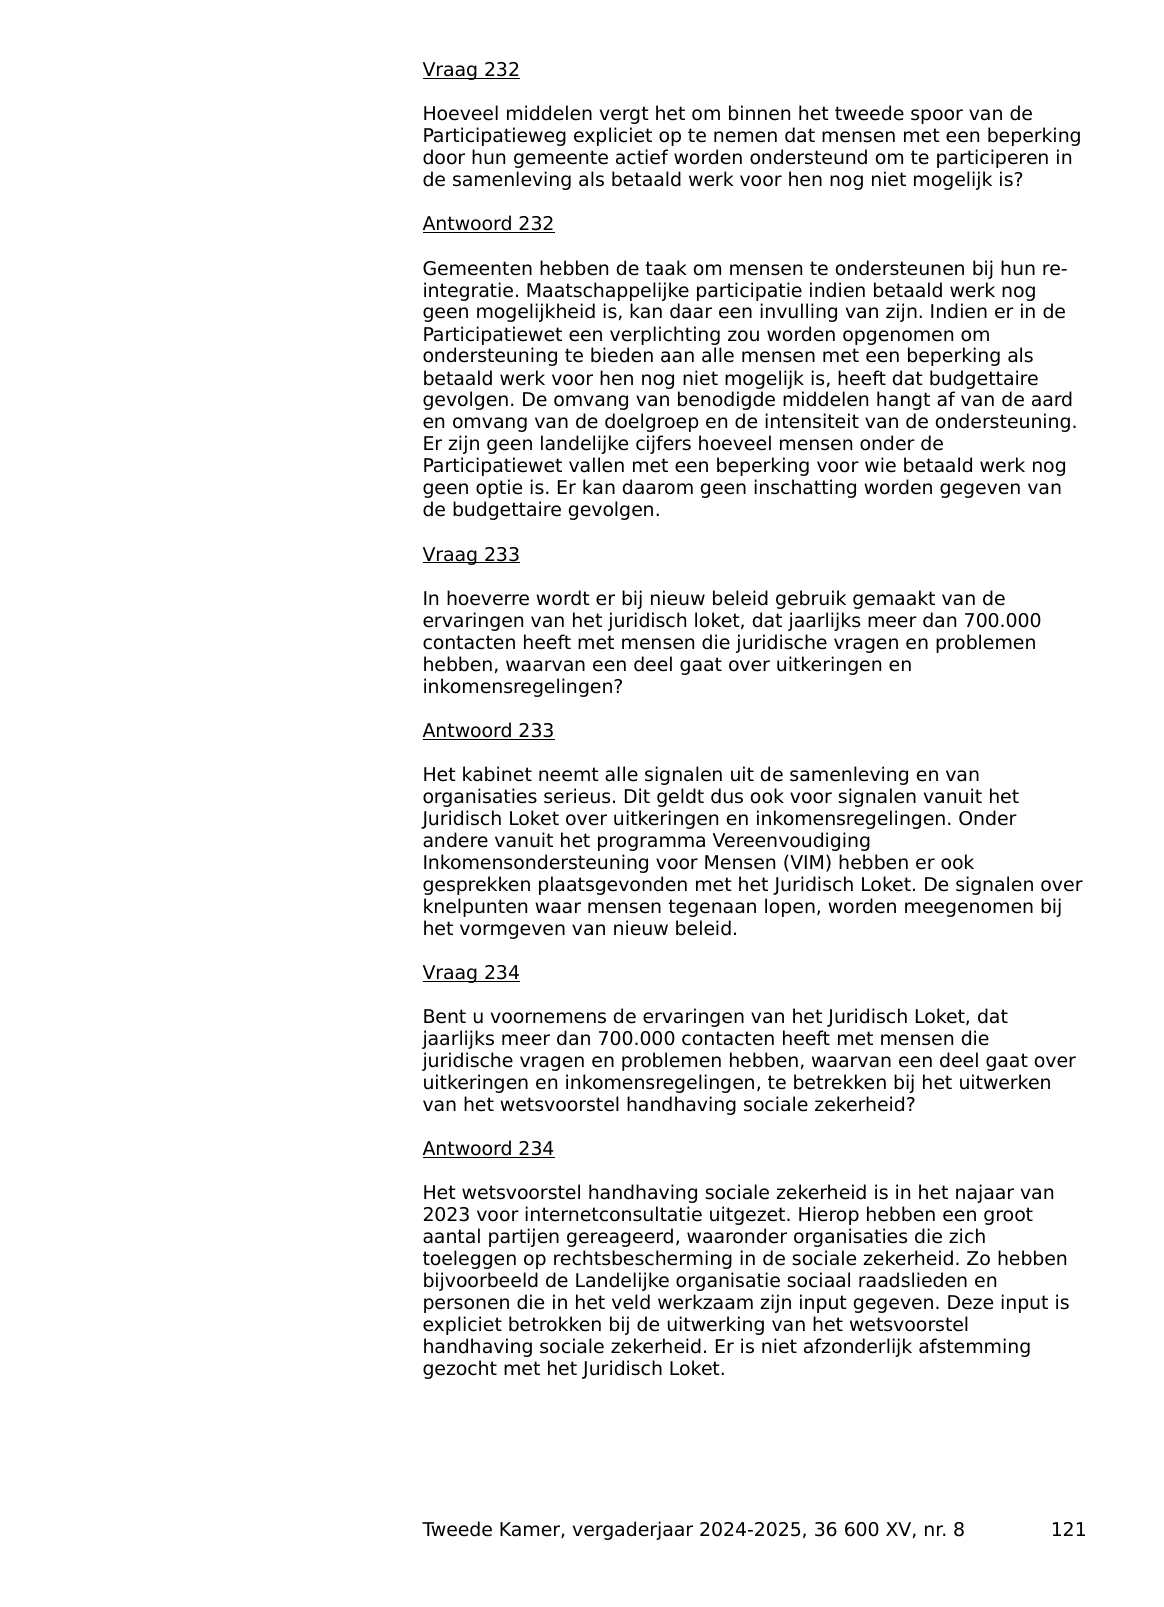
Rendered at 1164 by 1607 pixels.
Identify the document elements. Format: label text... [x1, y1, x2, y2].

subtitle Antwoord 233 [422, 720, 1087, 742]
text Gemeenten hebben de taak om mensen te ondersteunen bij hun re-integratie. Maatschappelijke participatie indien betaald werk nog geen mogelijkheid is, kan daar een invulling van zijn. Indien er in de Participatiewet een verplichting zou worden opgenomen om ondersteuning te bieden aan alle mensen met een beperking als betaald werk voor hen nog niet mogelijk is, heeft dat budgettaire gevolgen. De omvang van benodigde middelen hangt af van de aard en omvang van de doelgroep en de intensiteit van de ondersteuning. Er zijn geen landelijke cijfers hoeveel mensen onder de Participatiewet vallen met een beperking voor wie betaald werk nog geen optie is. Er kan daarom geen inschatting worden gegeven van de budgettaire gevolgen. [422, 257, 1087, 521]
subtitle Vraag 233 [422, 543, 1087, 565]
text Het kabinet neemt alle signalen uit de samenleving en van organisaties serieus. Dit geldt dus ook voor signalen vanuit het Juridisch Loket over uitkeringen en inkomensregelingen. Onder andere vanuit het programma Vereenvoudiging Inkomensondersteuning voor Mensen (VIM) hebben er ook gesprekken plaatsgevonden met het Juridisch Loket. De signalen over knelpunten waar mensen tegenaan lopen, worden meegenomen bij het vormgeven van nieuw beleid. [422, 764, 1087, 940]
text In hoeverre wordt er bij nieuw beleid gebruik gemaakt van de ervaringen van het juridisch loket, dat jaarlijks meer dan 700.000 contacten heeft met mensen die juridische vragen en problemen hebben, waarvan een deel gaat over uitkeringen en inkomensregelingen? [422, 588, 1087, 697]
text Het wetsvoorstel handhaving sociale zekerheid is in het najaar van 2023 voor internetconsultatie uitgezet. Hierop hebben een groot aantal partijen gereageerd, waaronder organisaties die zich toeleggen op rechtsbescherming in de sociale zekerheid. Zo hebben bijvoorbeeld de Landelijke organisatie sociaal raadslieden en personen die in het veld werkzaam zijn input gegeven. Deze input is expliciet betrokken bij de uitwerking van het wetsvoorstel handhaving sociale zekerheid. Er is niet afzonderlijk afstemming gezocht met het Juridisch Loket. [422, 1182, 1087, 1380]
subtitle Antwoord 232 [422, 213, 1087, 235]
subtitle Antwoord 234 [422, 1138, 1087, 1160]
text Hoeveel middelen vergt het om binnen het tweede spoor van de Participatieweg expliciet op te nemen dat mensen met een beperking door hun gemeente actief worden ondersteund om te participeren in de samenleving als betaald werk voor hen nog niet mogelijk is? [422, 103, 1087, 191]
subtitle Vraag 232 [422, 59, 1087, 81]
subtitle Vraag 234 [422, 962, 1087, 984]
text Bent u voornemens de ervaringen van het Juridisch Loket, dat jaarlijks meer dan 700.000 contacten heeft met mensen die juridische vragen en problemen hebben, waarvan een deel gaat over uitkeringen en inkomensregelingen, te betrekken bij het uitwerken van het wetsvoorstel handhaving sociale zekerheid? [422, 1006, 1087, 1116]
